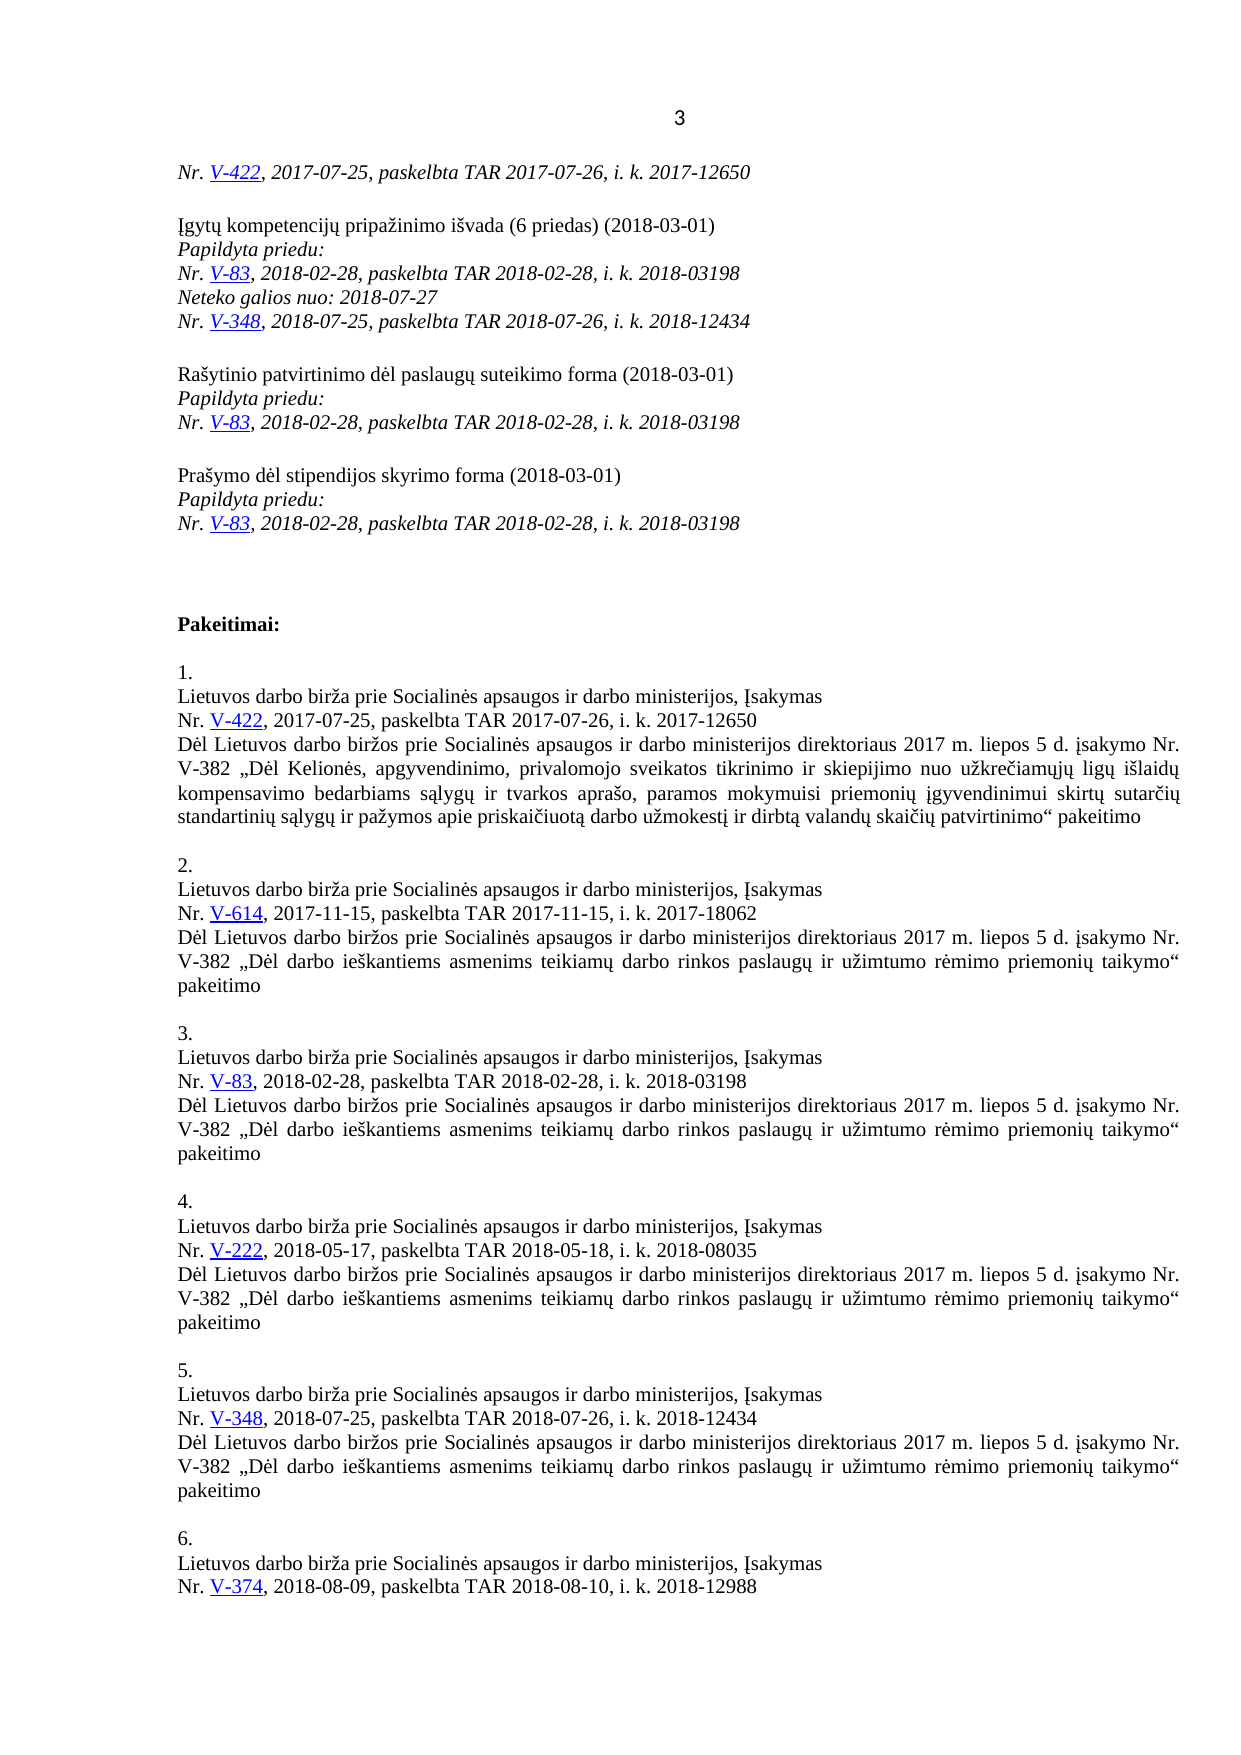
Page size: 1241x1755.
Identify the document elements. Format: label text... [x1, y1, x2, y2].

text Dėl Lietuvos darbo biržos prie Socialinės apsaugos ir darbo ministerijos direktoriaus 2017 m. liepos 5 d. įsakymo Nr. V-382 „Dėl Kelionės, apgyvendinimo, privalomojo sveikatos tikrinimo ir skiepijimo nuo užkrečiamųjų ligų išlaidų kompensavimo bedarbiams sąlygų ir tvarkos aprašo, paramos mokymuisi priemonių įgyvendinimui skirtų sutarčių standartinių sąlygų ir pažymos apie priskaičiuotą darbo užmokestį ir dirbtą valandų skaičių patvirtinimo“ pakeitimo [177, 732, 1181, 828]
text 3. [177, 1021, 1181, 1045]
text 6. [177, 1526, 1181, 1550]
text Nr. V-83, 2018-02-28, paskelbta TAR 2018-02-28, i. k. 2018-03198 [177, 261, 1181, 285]
text Dėl Lietuvos darbo biržos prie Socialinės apsaugos ir darbo ministerijos direktoriaus 2017 m. liepos 5 d. įsakymo Nr. V-382 „Dėl darbo ieškantiems asmenims teikiamų darbo rinkos paslaugų ir užimtumo rėmimo priemonių taikymo“ pakeitimo [177, 925, 1181, 997]
text Neteko galios nuo: 2018-07-27 [177, 285, 1181, 309]
text Lietuvos darbo birža prie Socialinės apsaugos ir darbo ministerijos, Įsakymas [177, 1382, 1181, 1406]
text Nr. V-222, 2018-05-17, paskelbta TAR 2018-05-18, i. k. 2018-08035 [177, 1238, 1181, 1262]
text Rašytinio patvirtinimo dėl paslaugų suteikimo forma (2018-03-01) [177, 362, 1181, 386]
text 4. [177, 1189, 1181, 1213]
text Nr. V-422, 2017-07-25, paskelbta TAR 2017-07-26, i. k. 2017-12650 [177, 708, 1181, 732]
text Lietuvos darbo birža prie Socialinės apsaugos ir darbo ministerijos, Įsakymas [177, 1213, 1181, 1238]
text Dėl Lietuvos darbo biržos prie Socialinės apsaugos ir darbo ministerijos direktoriaus 2017 m. liepos 5 d. įsakymo Nr. V-382 „Dėl darbo ieškantiems asmenims teikiamų darbo rinkos paslaugų ir užimtumo rėmimo priemonių taikymo“ pakeitimo [177, 1430, 1181, 1502]
text Nr. V-422, 2017-07-25, paskelbta TAR 2017-07-26, i. k. 2017-12650 [177, 160, 1181, 184]
text Nr. V-374, 2018-08-09, paskelbta TAR 2018-08-10, i. k. 2018-12988 [177, 1574, 1181, 1598]
text Lietuvos darbo birža prie Socialinės apsaugos ir darbo ministerijos, Įsakymas [177, 1550, 1181, 1574]
text Papildyta priedu: [177, 237, 1181, 261]
text Lietuvos darbo birža prie Socialinės apsaugos ir darbo ministerijos, Įsakymas [177, 684, 1181, 708]
text Įgytų kompetencijų pripažinimo išvada (6 priedas) (2018-03-01) [177, 213, 1181, 237]
text Papildyta priedu: [177, 386, 1181, 410]
text Nr. V-614, 2017-11-15, paskelbta TAR 2017-11-15, i. k. 2017-18062 [177, 901, 1181, 925]
text Pakeitimai: [177, 612, 1181, 636]
text Lietuvos darbo birža prie Socialinės apsaugos ir darbo ministerijos, Įsakymas [177, 877, 1181, 901]
text Prašymo dėl stipendijos skyrimo forma (2018-03-01) [177, 463, 1181, 487]
text Nr. V-348, 2018-07-25, paskelbta TAR 2018-07-26, i. k. 2018-12434 [177, 1406, 1181, 1430]
text 1. [177, 660, 1181, 684]
text 2. [177, 853, 1181, 877]
text Papildyta priedu: [177, 487, 1181, 511]
text Lietuvos darbo birža prie Socialinės apsaugos ir darbo ministerijos, Įsakymas [177, 1045, 1181, 1069]
text Dėl Lietuvos darbo biržos prie Socialinės apsaugos ir darbo ministerijos direktoriaus 2017 m. liepos 5 d. įsakymo Nr. V-382 „Dėl darbo ieškantiems asmenims teikiamų darbo rinkos paslaugų ir užimtumo rėmimo priemonių taikymo“ pakeitimo [177, 1262, 1181, 1334]
text Nr. V-83, 2018-02-28, paskelbta TAR 2018-02-28, i. k. 2018-03198 [177, 1069, 1181, 1093]
text 5. [177, 1358, 1181, 1382]
text Nr. V-83, 2018-02-28, paskelbta TAR 2018-02-28, i. k. 2018-03198 [177, 511, 1181, 535]
text Dėl Lietuvos darbo biržos prie Socialinės apsaugos ir darbo ministerijos direktoriaus 2017 m. liepos 5 d. įsakymo Nr. V-382 „Dėl darbo ieškantiems asmenims teikiamų darbo rinkos paslaugų ir užimtumo rėmimo priemonių taikymo“ pakeitimo [177, 1093, 1181, 1165]
text Nr. V-83, 2018-02-28, paskelbta TAR 2018-02-28, i. k. 2018-03198 [177, 410, 1181, 434]
text Nr. V-348, 2018-07-25, paskelbta TAR 2018-07-26, i. k. 2018-12434 [177, 309, 1181, 333]
